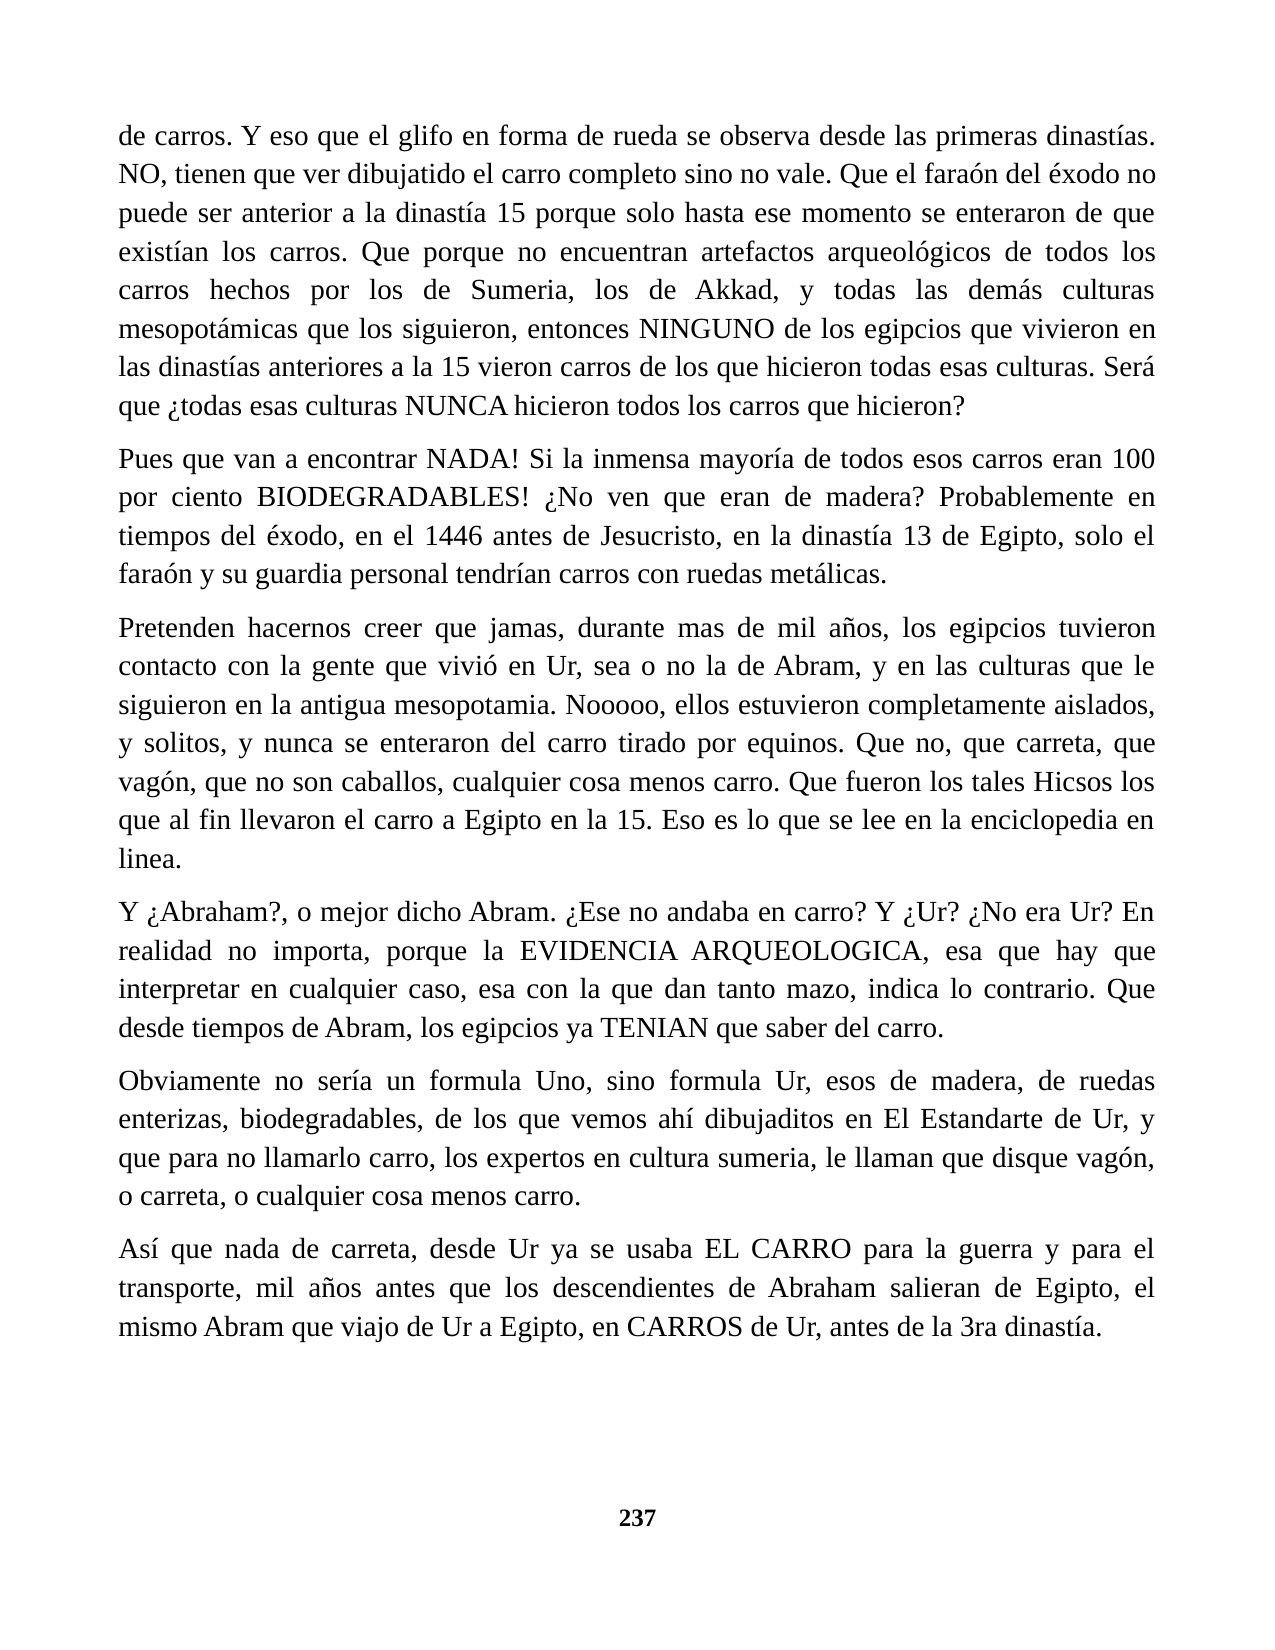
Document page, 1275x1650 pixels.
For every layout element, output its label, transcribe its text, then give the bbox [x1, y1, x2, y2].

text Pues que van a encontrar NADA! Si la inmensa mayoría de todos esos carros eran 100 por ciento BIODEGRADABLES! ¿No ven que eran de madera? Probablemente en tiempos del éxodo, en el 1446 antes de Jesucristo, en la dinastía 13 de Egipto, solo el faraón y su guardia personal tendrían carros con ruedas metálicas. [118, 441, 1157, 590]
text de carros. Y eso que el glifo en forma de rueda se observa desde las primeras dinastías. NO, tienen que ver dibujatido el carro completo sino no vale. Que el faraón del éxodo no puede ser anterior a la dinastía 15 porque solo hasta ese momento se enteraron de que existían los carros. Que porque no encuentran artefactos arqueológicos de todos los carros hechos por los de Sumeria, los de Akkad, y todas las demás culturas mesopotámicas que los siguieron, entonces NINGUNO de los egipcios que vivieron en las dinastías anteriores a la 15 vieron carros de los que hicieron todas esas culturas. Será que ¿todas esas culturas NUNCA hicieron todos los carros que hicieron? [118, 118, 1157, 421]
text Pretenden hacernos creer que jamas, durante mas de mil años, los egipcios tuvieron contacto con la gente que vivió en Ur, sea o no la de Abram, y en las culturas que le siguieron en la antigua mesopotamia. Nooooo, ellos estuvieron completamente aislados, y solitos, y nunca se enteraron del carro tirado por equinos. Que no, que carreta, que vagón, que no son caballos, cualquier cosa menos carro. Que fueron los tales Hicsos los que al fin llevaron el carro a Egipto en la 15. Eso es lo que se lee en la enciclopedia en linea. [118, 610, 1157, 874]
text Obviamente no sería un formula Uno, sino formula Ur, esos de madera, de ruedas enterizas, biodegradables, de los que vemos ahí dibujaditos en El Estandarte de Ur, y que para no llamarlo carro, los expertos en cultura sumeria, le llaman que disque vagón, o carreta, o cualquier cosa menos carro. [118, 1063, 1157, 1212]
text Y ¿Abraham?, o mejor dicho Abram. ¿Ese no andaba en carro? Y ¿Ur? ¿No era Ur? En realidad no importa, porque la EVIDENCIA ARQUEOLOGICA, esa que hay que interpretar en cualquier caso, esa con la que dan tanto mazo, indica lo contrario. Que desde tiempos de Abram, los egipcios ya TENIAN que saber del carro. [118, 894, 1157, 1043]
text Así que nada de carreta, desde Ur ya se usaba EL CARRO para la guerra y para el transporte, mil años antes que los descendientes de Abraham salieran de Egipto, el mismo Abram que viajo de Ur a Egipto, en CARROS de Ur, antes de la 3ra dinastía. [118, 1232, 1157, 1342]
